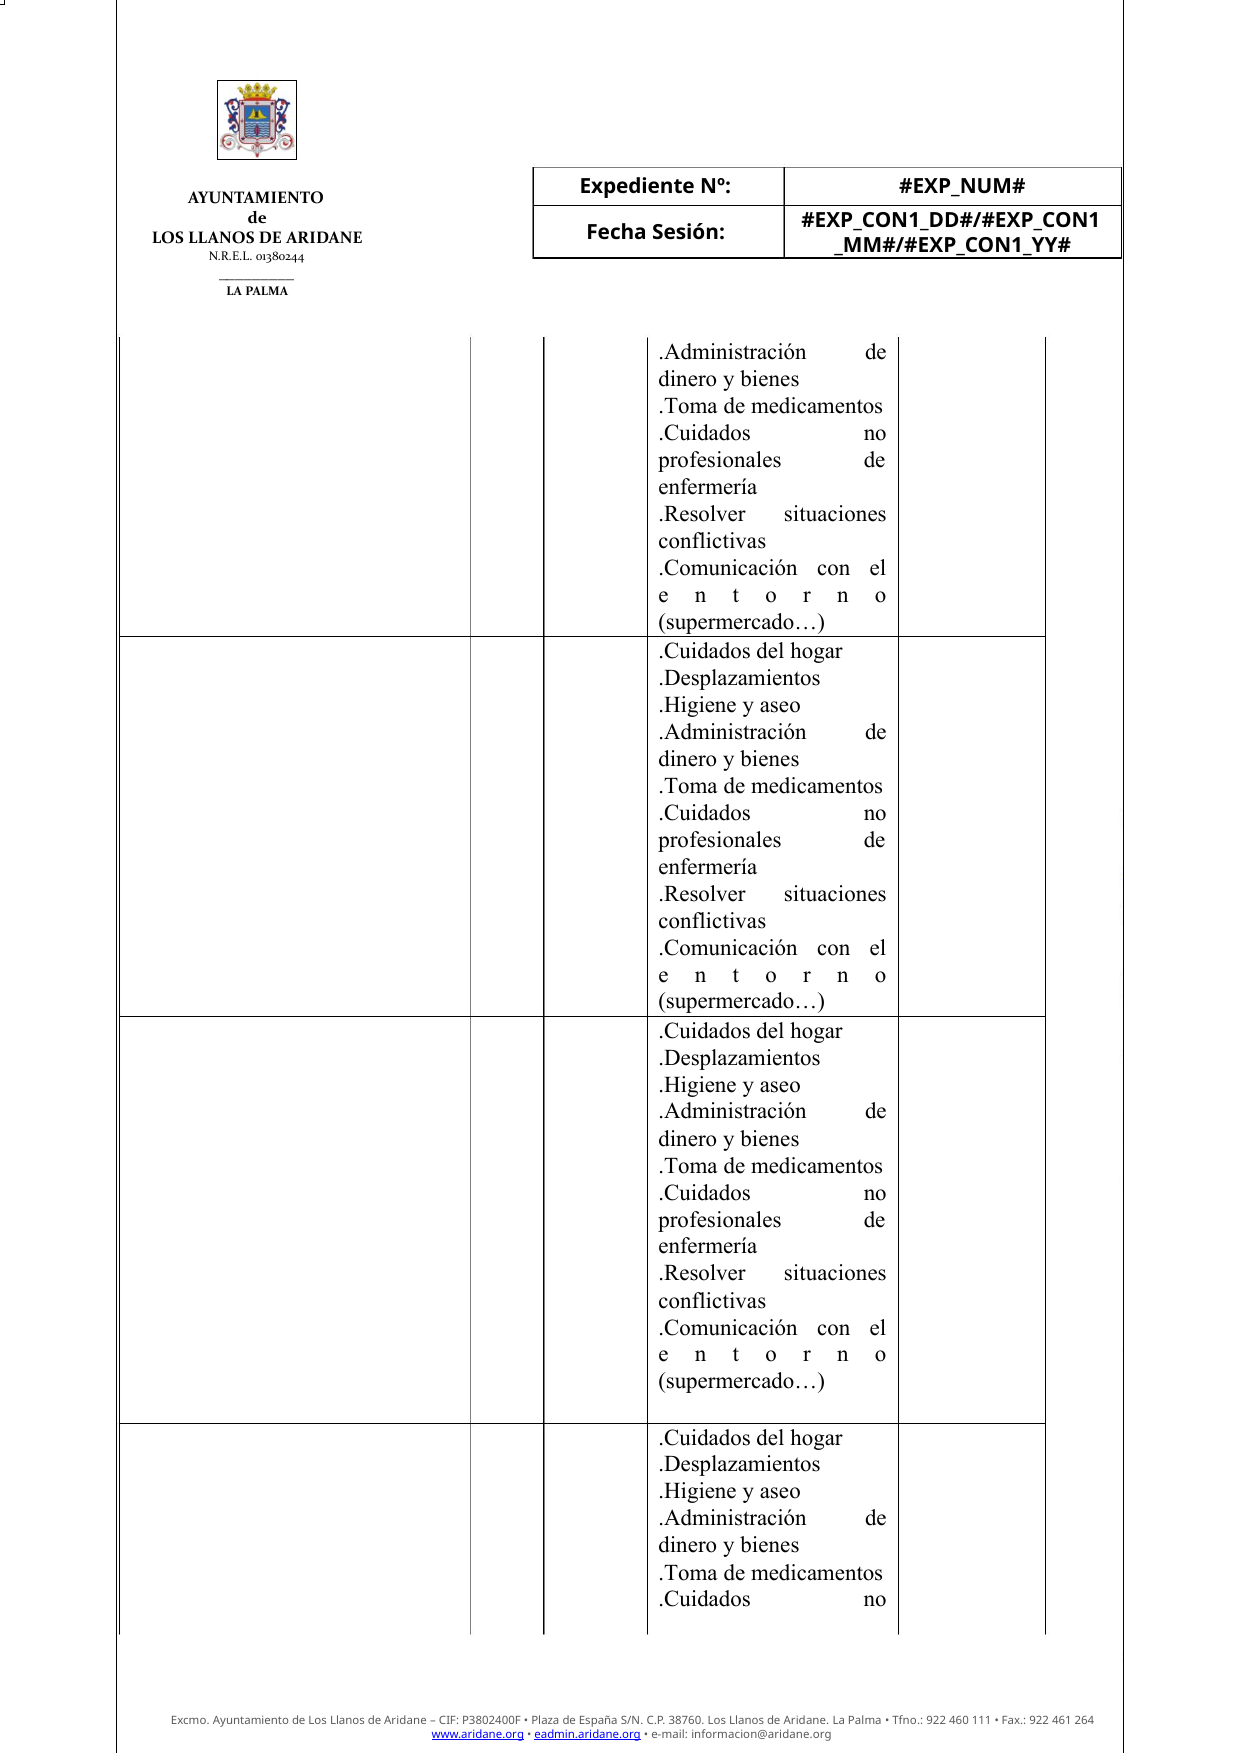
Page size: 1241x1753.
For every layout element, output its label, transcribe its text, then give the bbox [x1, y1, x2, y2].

text e [658, 962, 693, 987]
text . [658, 719, 664, 744]
text n [694, 962, 731, 987]
text www.aridane.org • eadmin.aridane.org • e-mail: informacion@aridane.org [431, 1727, 1095, 1741]
text . [658, 1506, 664, 1531]
text dinero y bienes [658, 1532, 824, 1558]
text . [658, 881, 664, 906]
text _ [317, 266, 327, 282]
text e [658, 1341, 693, 1367]
text enfermería [658, 474, 806, 499]
text AYUNTAMIENTO [188, 190, 387, 207]
text Cuidados del hogar [664, 638, 868, 663]
text Toma de medicamentos [664, 773, 908, 798]
text Expediente Nº: [579, 173, 761, 198]
text . [658, 501, 664, 527]
text . [658, 692, 664, 717]
text . [658, 935, 689, 960]
text de [863, 1207, 911, 1232]
text conflictivas [658, 528, 911, 553]
text de [863, 447, 911, 472]
text n [694, 582, 731, 607]
text . [658, 1314, 689, 1340]
text . [658, 665, 664, 690]
text ________ [226, 266, 317, 282]
text . [658, 1045, 664, 1070]
text profesionales [658, 827, 806, 852]
text Toma de medicamentos [664, 1153, 908, 1178]
text . [658, 1479, 664, 1504]
text r [803, 1341, 836, 1367]
text o [874, 962, 911, 987]
text Comunicación con el [689, 935, 911, 960]
text (supermercado…) [658, 1369, 850, 1394]
text profesionales [658, 1207, 806, 1232]
text #EXP_NUM# [899, 173, 1062, 198]
text r [803, 962, 836, 987]
text enfermería [658, 1234, 806, 1259]
text de [863, 827, 911, 852]
text Fecha Sesión: [586, 219, 761, 244]
text Cuidados [664, 1179, 776, 1205]
text . [658, 1072, 664, 1097]
text Resolver [664, 881, 784, 906]
text situaciones [784, 1261, 911, 1286]
text de [865, 719, 911, 744]
text Desplazamientos [664, 1451, 846, 1477]
text Desplazamientos [664, 665, 846, 690]
text r [803, 582, 836, 607]
text no [863, 420, 911, 446]
text Toma de medicamentos [664, 1559, 911, 1585]
text . [658, 1559, 664, 1585]
text enfermería [658, 854, 806, 879]
text . [658, 1179, 664, 1205]
text Comunicación con el [689, 1314, 911, 1340]
text Administración [664, 719, 846, 744]
text Comunicación con el [689, 555, 911, 580]
text LOS LLANOS DE ARIDANE [152, 230, 387, 247]
text . [658, 1424, 664, 1450]
text o [765, 582, 802, 607]
text Desplazamientos [664, 1045, 846, 1070]
text t [732, 582, 764, 607]
text conflictivas [658, 908, 911, 933]
text . [658, 1451, 664, 1477]
text #EXP_CON1_DD#/#EXP_CON1 [801, 207, 1161, 232]
text . [658, 1153, 664, 1178]
text . [658, 1018, 664, 1043]
text LA PALMA [226, 286, 317, 298]
picture [117, 0, 1123, 1753]
text Excmo. Ayuntamiento de Los Llanos de Aridane – CIF: P3802400F • Plaza de España S/N. C.P. 38760. Los Llanos de Aridane. La Palma • Tfno.: 922 460 111 • Fax.: 922 461 264 [171, 1713, 1095, 1727]
text Higiene y aseo [664, 1072, 846, 1097]
text n [837, 962, 873, 987]
text de [865, 1099, 911, 1124]
text Cuidados no [664, 1586, 911, 1612]
text de [247, 210, 387, 227]
text Administración [664, 1099, 846, 1124]
text . [658, 638, 664, 663]
text . [658, 393, 664, 418]
text n [837, 1341, 873, 1367]
text n [837, 582, 873, 607]
text . [658, 1261, 664, 1286]
text dinero y bienes [658, 1126, 824, 1151]
text situaciones [784, 881, 911, 906]
text N.R.E.L. 01380244 [208, 250, 327, 262]
text o [765, 1341, 802, 1367]
text de [865, 339, 911, 365]
text situaciones [784, 501, 911, 527]
text . [658, 555, 689, 580]
text n [694, 1341, 731, 1367]
text dinero y bienes [658, 746, 824, 771]
text t [732, 1341, 764, 1367]
text de [865, 1506, 911, 1531]
text . [658, 800, 664, 825]
text Administración [664, 339, 832, 365]
text o [874, 582, 911, 607]
text Administración [664, 1506, 846, 1531]
text Cuidados del hogar [664, 1018, 868, 1043]
text e [658, 582, 693, 607]
text . [658, 1586, 664, 1612]
text (supermercado…) [658, 989, 850, 1014]
text dinero y bienes [658, 366, 824, 392]
text Resolver [664, 501, 784, 527]
text Higiene y aseo [664, 1479, 846, 1504]
text Higiene y aseo [664, 692, 846, 717]
text Cuidados [664, 800, 776, 825]
text Toma de medicamentos [664, 393, 908, 418]
text . [658, 1099, 664, 1124]
text no [863, 1179, 911, 1205]
text conflictivas [658, 1288, 911, 1313]
text no [863, 800, 911, 825]
text profesionales [658, 447, 806, 472]
text o [874, 1341, 911, 1367]
text . [658, 339, 664, 365]
text Resolver [664, 1261, 784, 1286]
text o [765, 962, 802, 987]
text Cuidados del hogar [664, 1424, 868, 1450]
text t [732, 962, 764, 987]
text Cuidados [664, 420, 776, 446]
text _MM#/#EXP_CON1_YY# [834, 232, 1161, 257]
text . [658, 773, 664, 798]
text _ [219, 266, 226, 279]
text . [658, 420, 664, 446]
text (supermercado…) [658, 609, 850, 634]
